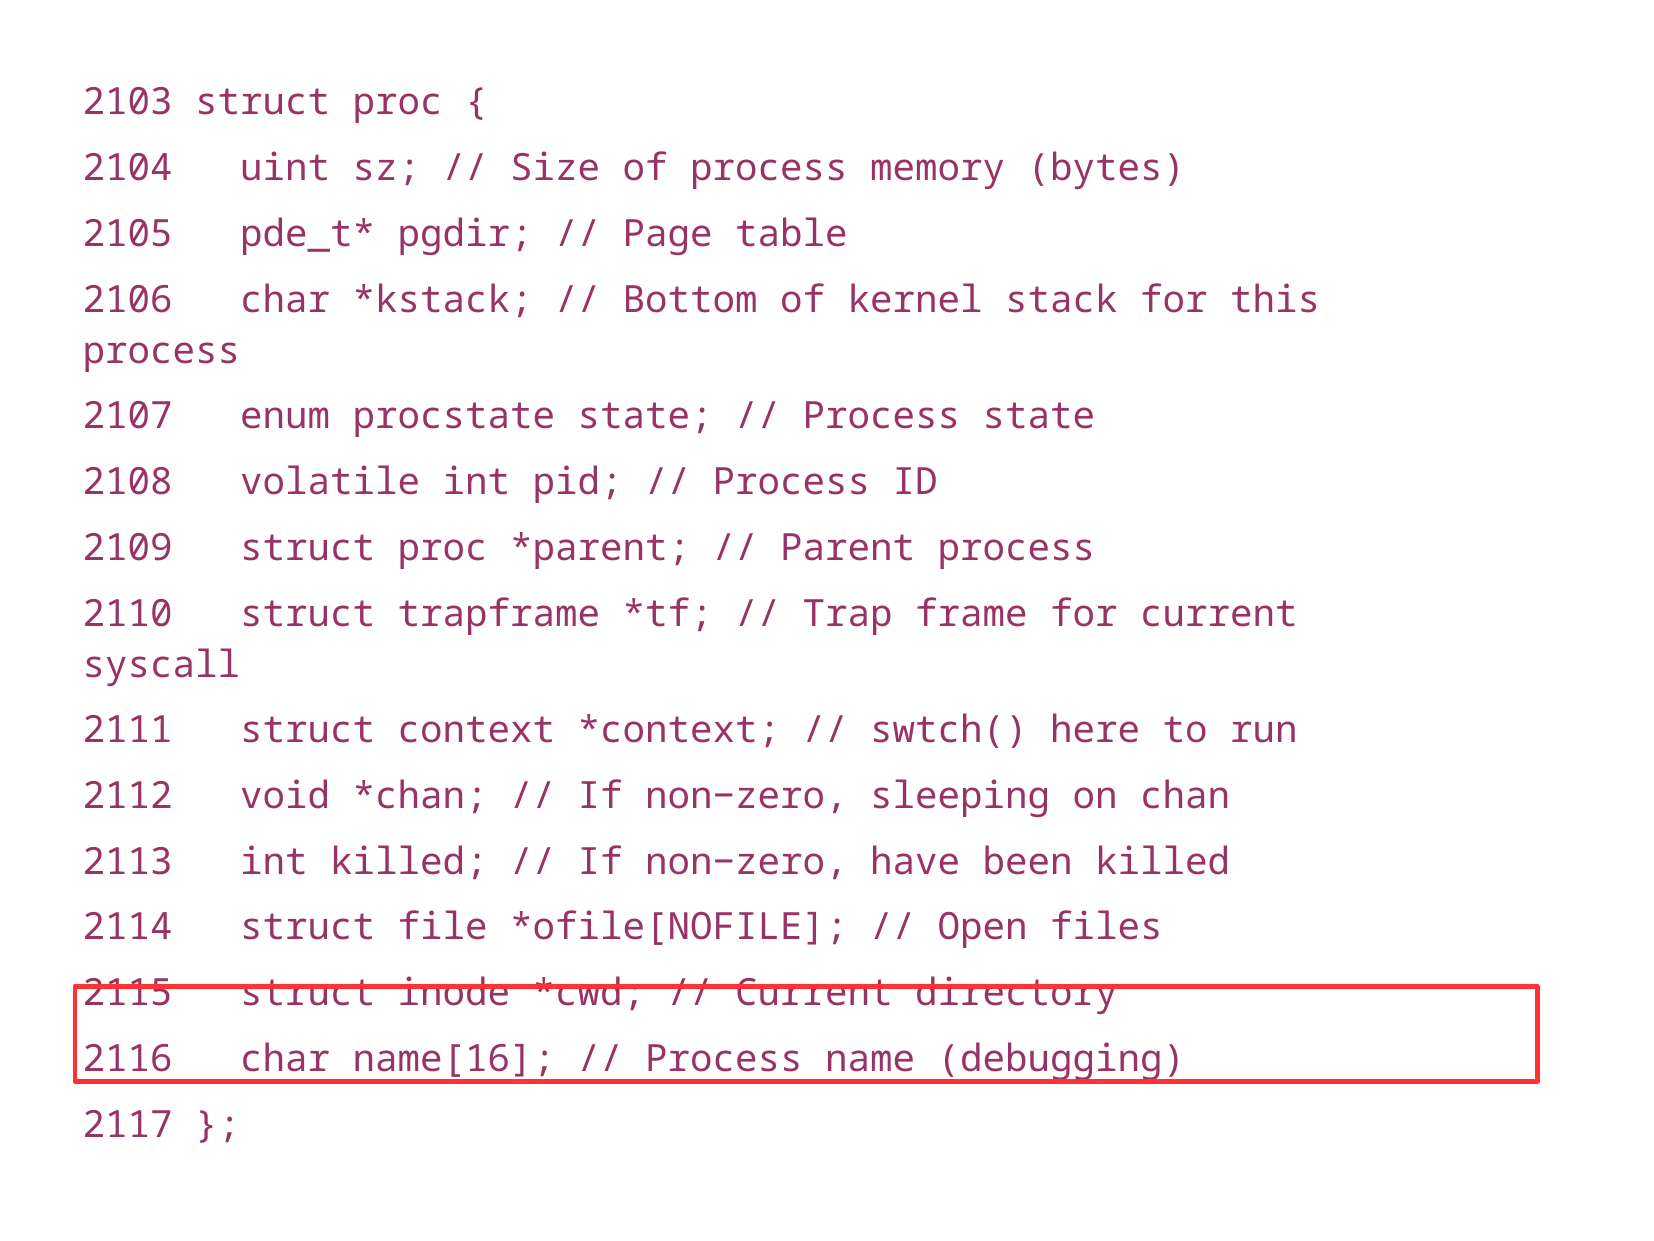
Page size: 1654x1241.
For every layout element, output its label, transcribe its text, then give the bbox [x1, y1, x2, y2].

list 2103 struct proc { 2104 uint sz; // Size of process memory (bytes) 2105 pde_t* pgdir; // Page table 2106 char *kstack; // Bottom of kernel stack for this process 2107 enum procstate state; // Process state 2108 volatile int pid; // Process ID 2109 struct proc *parent; // Parent process 2110 struct trapframe *tf; // Trap frame for current syscall 2111 struct context *context; // swtch() here to run 2112 void *chan; // If non−zero, sleeping on chan 2113 int killed; // If non−zero, have been killed 2114 struct file *ofile[NOFILE]; // Open files 2115 struct inode *cwd; // Current directory 2116 char name[16]; // Process name (debugging) 2117 }; [82, 989, 1463, 1079]
list 2103 struct proc { 2104 uint sz; // Size of process memory (bytes) 2105 pde_t* pgdir; // Page table 2106 char *kstack; // Bottom of kernel stack for this process 2107 enum procstate state; // Process state 2108 volatile int pid; // Process ID 2109 struct proc *parent; // Parent process 2110 struct trapframe *tf; // Trap frame for current syscall 2111 struct context *context; // swtch() here to run 2112 void *chan; // If non−zero, sleeping on chan 2113 int killed; // If non−zero, have been killed 2114 struct file *ofile[NOFILE]; // Open files 2115 struct inode *cwd; // Current directory 2116 char name[16]; // Process name (debugging) 2117 }; [82, 1084, 1463, 1163]
list 2103 struct proc { 2104 uint sz; // Size of process memory (bytes) 2105 pde_t* pgdir; // Page table 2106 char *kstack; // Bottom of kernel stack for this process 2107 enum procstate state; // Process state 2108 volatile int pid; // Process ID 2109 struct proc *parent; // Parent process 2110 struct trapframe *tf; // Trap frame for current syscall 2111 struct context *context; // swtch() here to run 2112 void *chan; // If non−zero, sleeping on chan 2113 int killed; // If non−zero, have been killed 2114 struct file *ofile[NOFILE]; // Open files 2115 struct inode *cwd; // Current directory 2116 char name[16]; // Process name (debugging) 2117 }; [82, 75, 1463, 984]
